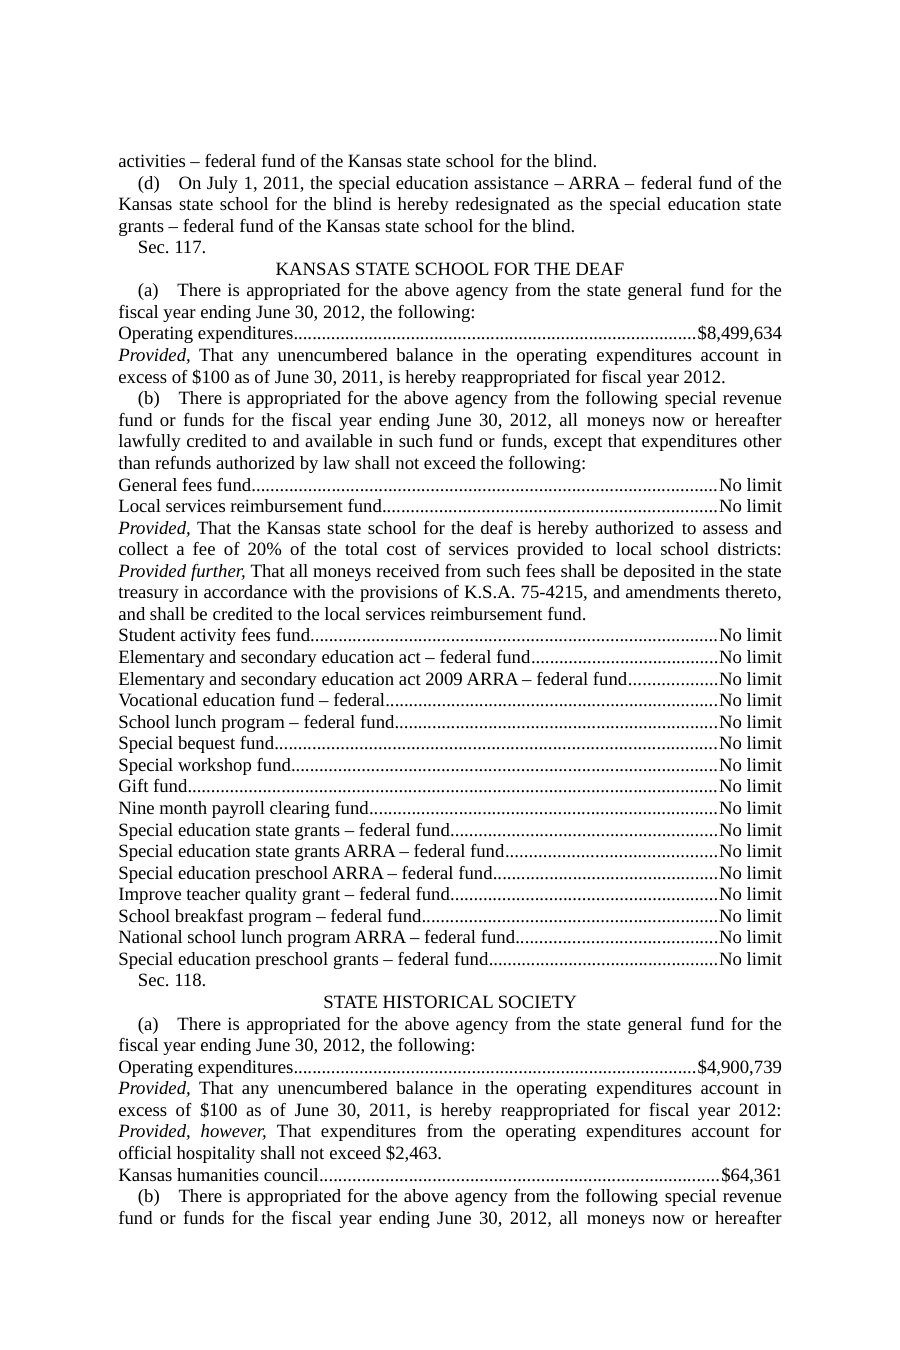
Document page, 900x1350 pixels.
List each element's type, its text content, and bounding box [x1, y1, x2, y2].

text Student activity fees fund No limit [118, 624, 782, 646]
text (d) On July 1, 2011, the special education assistance – ARRA – federal fund of the Kansas state school for the blind is hereby redesignated as the special education state grants – federal fund of the Kansas state school for the blind. [118, 172, 782, 236]
text (a) There is appropriated for the above agency from the state general fund for the fiscal year ending June 30, 2012, the following: [118, 1012, 782, 1056]
text Nine month payroll clearing fund No limit [118, 797, 782, 818]
text Operating expenditures $8,499,634 [118, 322, 782, 344]
text Special education preschool ARRA – federal fund No limit [118, 862, 782, 883]
text National school lunch program ARRA – federal fund No limit [118, 926, 782, 948]
text Sec. 118. [118, 969, 782, 991]
text Special education state grants ARRA – federal fund No limit [118, 840, 782, 862]
text KANSAS STATE SCHOOL FOR THE DEAF [118, 258, 782, 279]
text (a) There is appropriated for the above agency from the state general fund for the fiscal year ending June 30, 2012, the following: [118, 279, 782, 322]
text School lunch program – federal fund No limit [118, 711, 782, 732]
text Special education state grants – federal fund No limit [118, 818, 782, 840]
text (b) There is appropriated for the above agency from the following special revenue fund or funds for the fiscal year ending June 30, 2012, all moneys now or hereafter [118, 1185, 782, 1228]
text Provided, That any unencumbered balance in the operating expenditures account in excess of $100 as of June 30, 2011, is hereby reappropriated for fiscal year 2012: Provided, however, That expenditures from the operating expenditures account for official hospitality shall not exceed $2,463. [118, 1077, 782, 1163]
text Gift fund No limit [118, 775, 782, 797]
text Kansas humanities council $64,361 [118, 1163, 782, 1185]
text Special workshop fund No limit [118, 754, 782, 775]
text Sec. 117. [118, 236, 782, 258]
text activities – federal fund of the Kansas state school for the blind. [118, 150, 782, 172]
text School breakfast program – federal fund No limit [118, 905, 782, 926]
text STATE HISTORICAL SOCIETY [118, 991, 782, 1012]
text Improve teacher quality grant – federal fund No limit [118, 883, 782, 905]
text Elementary and secondary education act – federal fund No limit [118, 646, 782, 667]
text Provided, That any unencumbered balance in the operating expenditures account in excess of $100 as of June 30, 2011, is hereby reappropriated for fiscal year 2012. [118, 344, 782, 387]
text Provided, That the Kansas state school for the deaf is hereby authorized to assess and collect a fee of 20% of the total cost of services provided to local school districts: Provided further, That all moneys received from such fees shall be deposited in the state treasury in accordance with the provisions of K.S.A. 75-4215, and amendments thereto, and shall be credited to the local services reimbursement fund. [118, 517, 782, 624]
text (b) There is appropriated for the above agency from the following special revenue fund or funds for the fiscal year ending June 30, 2012, all moneys now or hereafter lawfully credited to and available in such fund or funds, except that expenditures other than refunds authorized by law shall not exceed the following: [118, 387, 782, 473]
text General fees fund No limit [118, 473, 782, 495]
text Elementary and secondary education act 2009 ARRA – federal fund No limit [118, 667, 782, 689]
text Special bequest fund No limit [118, 732, 782, 754]
text Special education preschool grants – federal fund No limit [118, 948, 782, 969]
text Operating expenditures $4,900,739 [118, 1056, 782, 1077]
text Vocational education fund – federal No limit [118, 689, 782, 711]
text Local services reimbursement fund No limit [118, 495, 782, 517]
